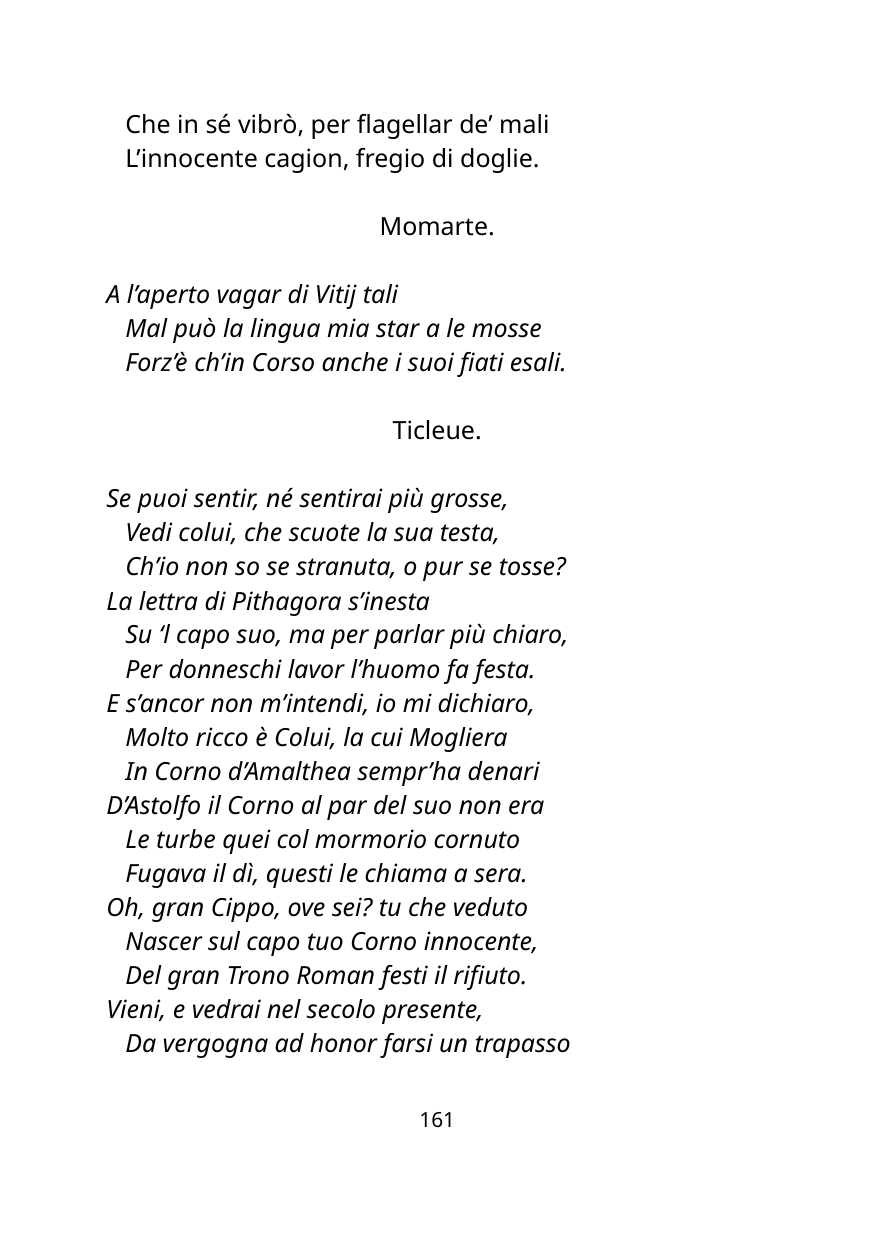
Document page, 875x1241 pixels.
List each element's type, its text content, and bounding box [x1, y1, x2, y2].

text Mal può la lingua mia star a le mosse [125, 311, 768, 345]
text Su ‘l capo suo, ma per parlar più chiaro, [125, 617, 768, 651]
text L’innocente cagion, fregio di doglie. [125, 140, 768, 174]
text Se puoi sentir, né sentirai più grosse, [106, 481, 768, 515]
text D’Astolfo il Corno al par del suo non era [106, 787, 768, 822]
text Del gran Trono Roman festi il rifiuto. [125, 958, 768, 992]
text A l’aperto vagar di Vitij tali [106, 277, 768, 311]
text Ch’io non so se stranuta, o pur se tosse? [125, 549, 768, 583]
text Da vergogna ad honor farsi un trapasso [125, 1026, 768, 1060]
text Fugava il dì, questi le chiama a sera. [125, 856, 768, 890]
text Oh, gran Cippo, ove sei? tu che veduto [106, 890, 768, 924]
text La lettra di Pithagora s’inesta [106, 583, 768, 617]
text Vieni, e vedrai nel secolo presente, [106, 992, 768, 1026]
text In Corno d’Amalthea sempr’ha denari [125, 753, 768, 787]
text Momarte. [106, 208, 768, 242]
text E s’ancor non m’intendi, io mi dichiaro, [106, 685, 768, 719]
text Che in sé vibrò, per flagellar de’ mali [125, 106, 768, 140]
text Le turbe quei col mormorio cornuto [125, 822, 768, 856]
text Per donneschi lavor l’huomo fa festa. [125, 651, 768, 685]
text Forz’è ch’in Corso anche i suoi fiati esali. [125, 345, 768, 379]
text Ticleue. [106, 413, 768, 447]
text Nascer sul capo tuo Corno innocente, [125, 924, 768, 958]
text Vedi colui, che scuote la sua testa, [125, 515, 768, 549]
text Molto ricco è Colui, la cui Mogliera [125, 719, 768, 753]
